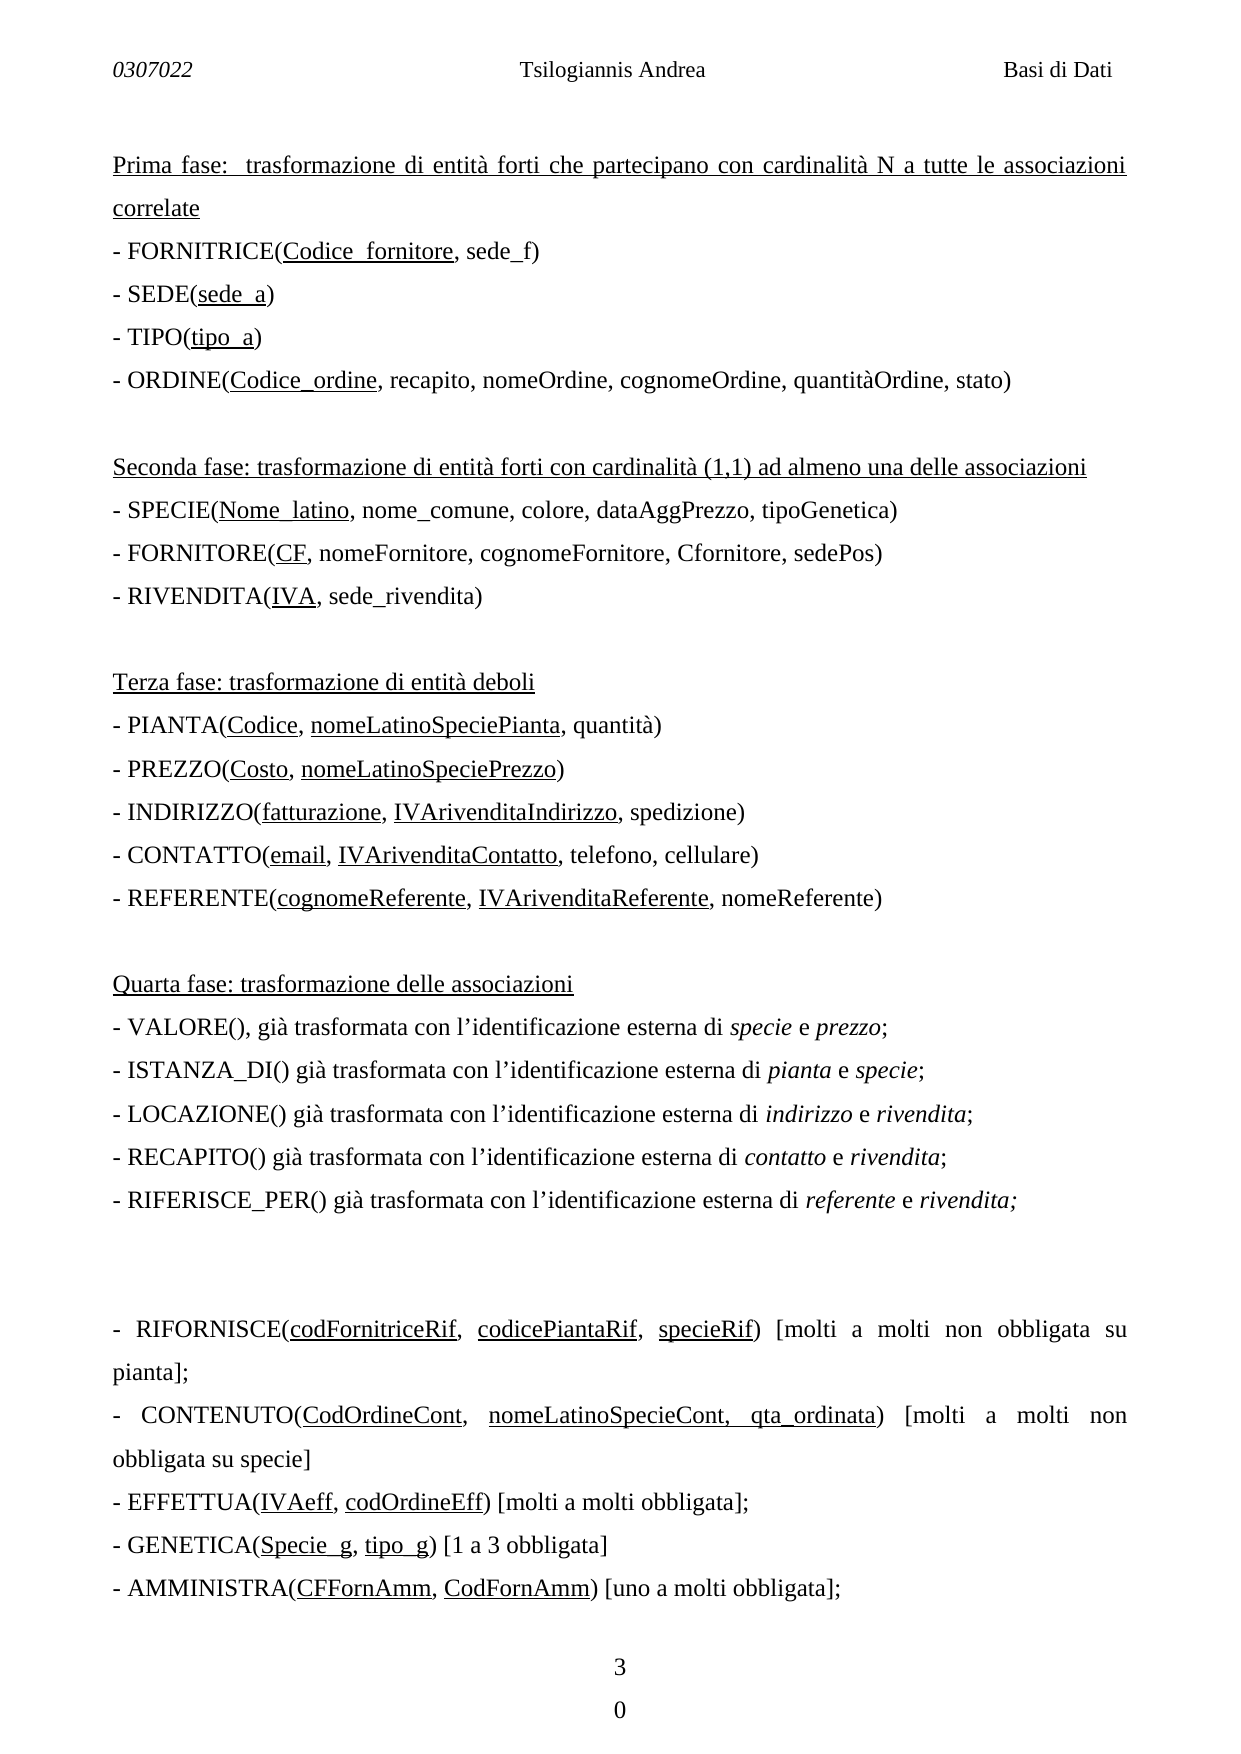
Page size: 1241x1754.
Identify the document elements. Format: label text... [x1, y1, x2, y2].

text - PREZZO(Costo, nomeLatinoSpeciePrezzo) [112, 754, 1128, 782]
text Prima fase: trasformazione di entità forti che partecipano con cardinalità N a tutte le associazioni correlate [112, 150, 1128, 222]
text Seconda fase: trasformazione di entità forti con cardinalità (1,1) ad almeno una delle associazioni [112, 452, 1128, 481]
text Terza fase: trasformazione di entità deboli [112, 667, 1128, 696]
text Quarta fase: trasformazione delle associazioni [112, 969, 1128, 998]
text - LOCAZIONE() già trasformata con l’identificazione esterna di indirizzo e rivendita; [112, 1099, 1128, 1127]
text - REFERENTE(cognomeReferente, IVArivenditaReferente, nomeReferente) [112, 883, 1128, 912]
text - ISTANZA_DI() già trasformata con l’identificazione esterna di pianta e specie; [112, 1056, 1128, 1084]
text - CONTATTO(email, IVArivenditaContatto, telefono, cellulare) [112, 840, 1128, 869]
text - EFFETTUA(IVAeff, codOrdineEff) [molti a molti obbligata]; [112, 1487, 1128, 1516]
text - INDIRIZZO(fatturazione, IVArivenditaIndirizzo, spedizione) [112, 797, 1128, 826]
text - ORDINE(Codice_ordine, recapito, nomeOrdine, cognomeOrdine, quantitàOrdine, stato) [112, 366, 1128, 394]
text - FORNITRICE(Codice_fornitore, sede_f) [112, 236, 1128, 265]
text - VALORE(), già trasformata con l’identificazione esterna di specie e prezzo; [112, 1012, 1128, 1041]
text - SPECIE(Nome_latino, nome_comune, colore, dataAggPrezzo, tipoGenetica) [112, 495, 1128, 524]
text - RECAPITO() già trasformata con l’identificazione esterna di contatto e rivendita; [112, 1142, 1128, 1171]
text - TIPO(tipo_a) [112, 322, 1128, 351]
text - RIVENDITA(IVA, sede_rivendita) [112, 581, 1128, 610]
text - RIFORNISCE(codFornitriceRif, codicePiantaRif, specieRif) [molti a molti non obbligata su pianta]; [112, 1314, 1128, 1386]
text - GENETICA(Specie_g, tipo_g) [1 a 3 obbligata] [112, 1530, 1128, 1559]
text - RIFERISCE_PER() già trasformata con l’identificazione esterna di referente e rivendita; [112, 1185, 1128, 1214]
text - PIANTA(Codice, nomeLatinoSpeciePianta, quantità) [112, 711, 1128, 739]
text - FORNITORE(CF, nomeFornitore, cognomeFornitore, Cfornitore, sedePos) [112, 538, 1128, 567]
text - SEDE(sede_a) [112, 279, 1128, 308]
text - AMMINISTRA(CFFornAmm, CodFornAmm) [uno a molti obbligata]; [112, 1573, 1128, 1602]
text - CONTENUTO(CodOrdineCont, nomeLatinoSpecieCont, qta_ordinata) [molti a molti non obbligata su specie] [112, 1401, 1128, 1472]
